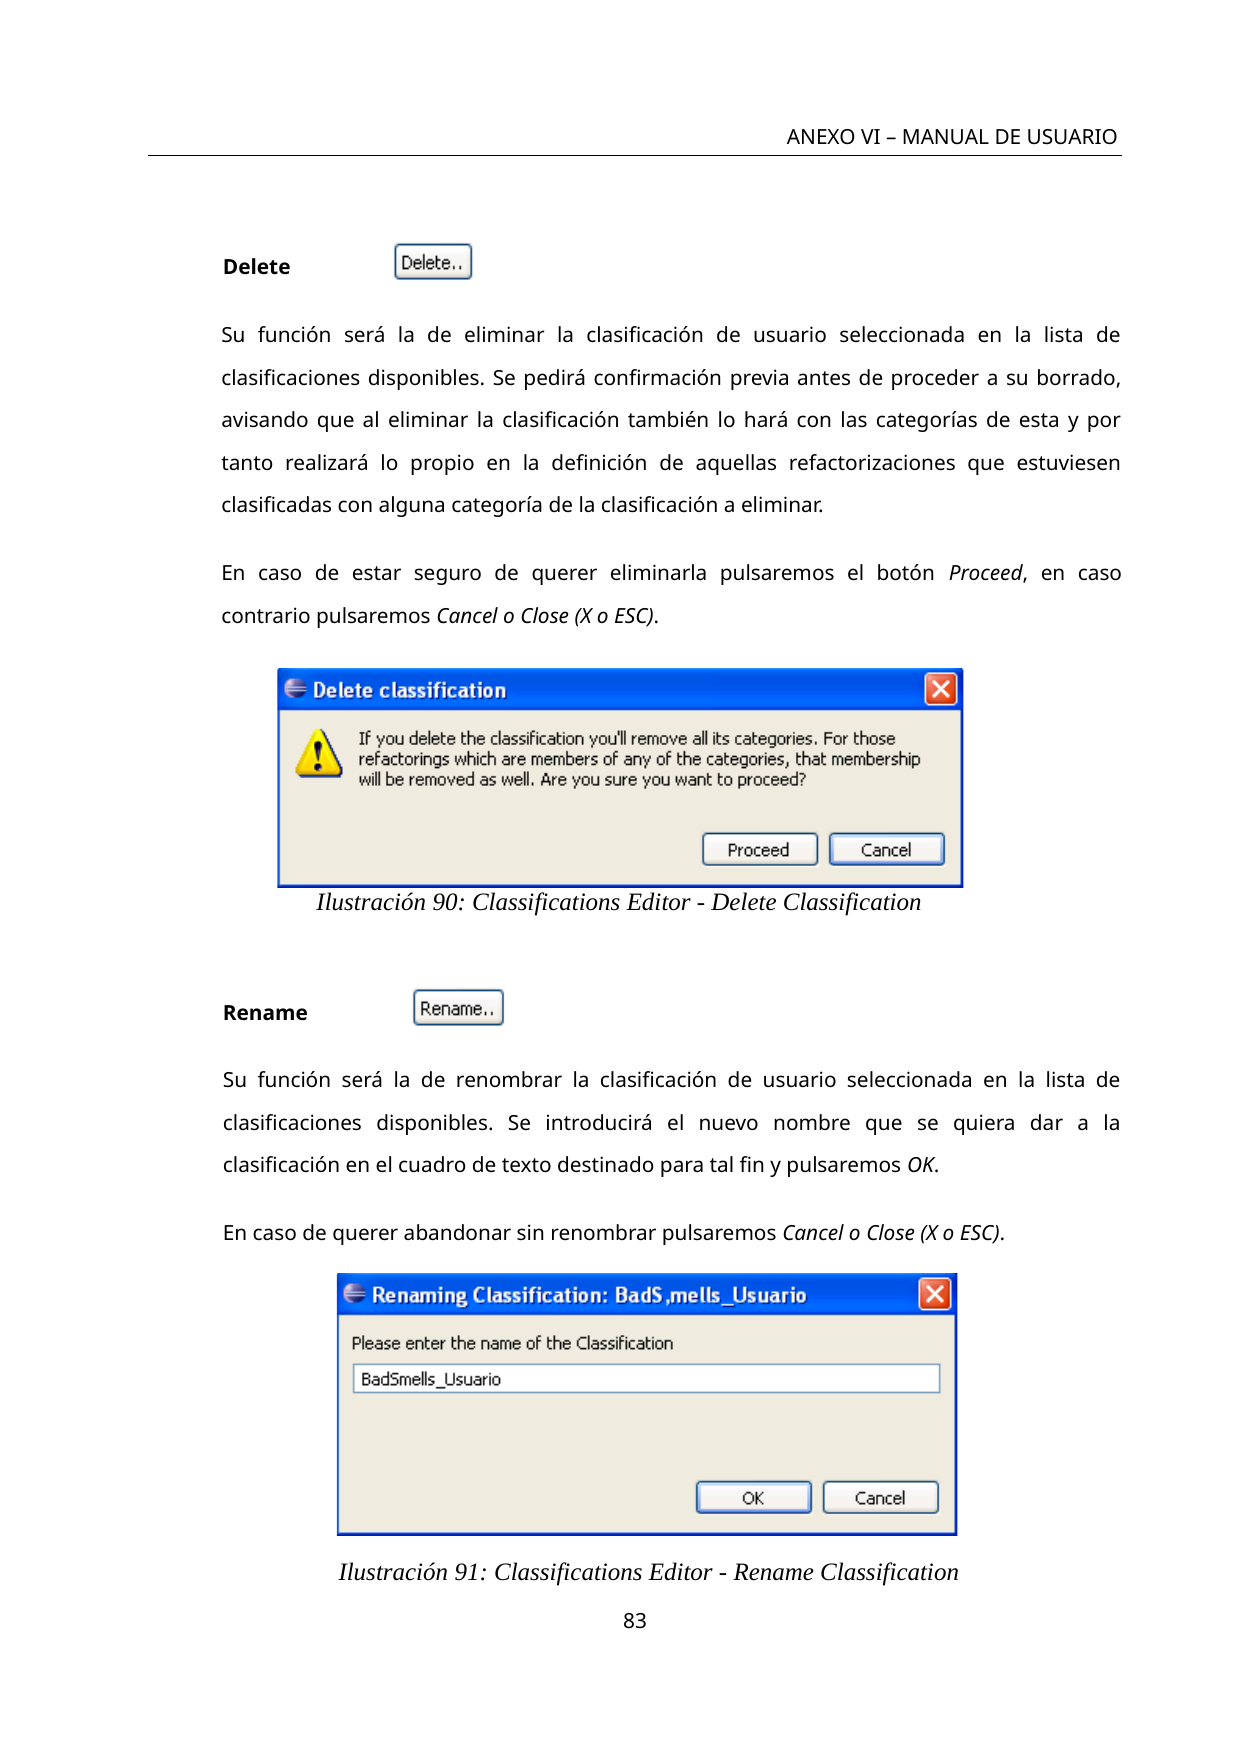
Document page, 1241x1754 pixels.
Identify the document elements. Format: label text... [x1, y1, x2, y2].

text [337, 1255, 963, 1267]
picture [277, 668, 964, 888]
text [512, 998, 1122, 1026]
text [484, 252, 1122, 281]
picture [336, 1273, 958, 1536]
text En caso de querer abandonar sin renombrar pulsaremos Cancel o Close (X o ESC). [223, 1218, 1122, 1247]
text Su función será la de renombrar la clasificación de usuario seleccionada en la lista de clasificaciones disponibles. Se introducirá el nuevo nombre que se quiera dar a la clasificación en el cuadro de texto destinado para tal fin y pulsaremos OK. [223, 1065, 1122, 1179]
text Ilustración 90: Classifications Editor - Delete Classification [277, 888, 963, 916]
text Su función será la de eliminar la clasificación de usuario seleccionada en la lista de clasificaciones disponibles. Se pedirá confirmación previa antes de proceder a su borrado, avisando que al eliminar la clasificación también lo hará con las categorías de esta y por tanto realizará lo propio en la definición de aquellas refactorizaciones que estuviesen clasificadas con alguna categoría de la clasificación a eliminar. [221, 320, 1122, 519]
text Ilustración 91: Classifications Editor - Rename Classification [337, 1536, 963, 1586]
text En caso de estar seguro de querer eliminarla pulsaremos el botón Proceed, en caso contrario pulsaremos Cancel o Close (X o ESC). [221, 558, 1122, 629]
text Delete [223, 252, 387, 281]
text Rename [223, 998, 409, 1026]
